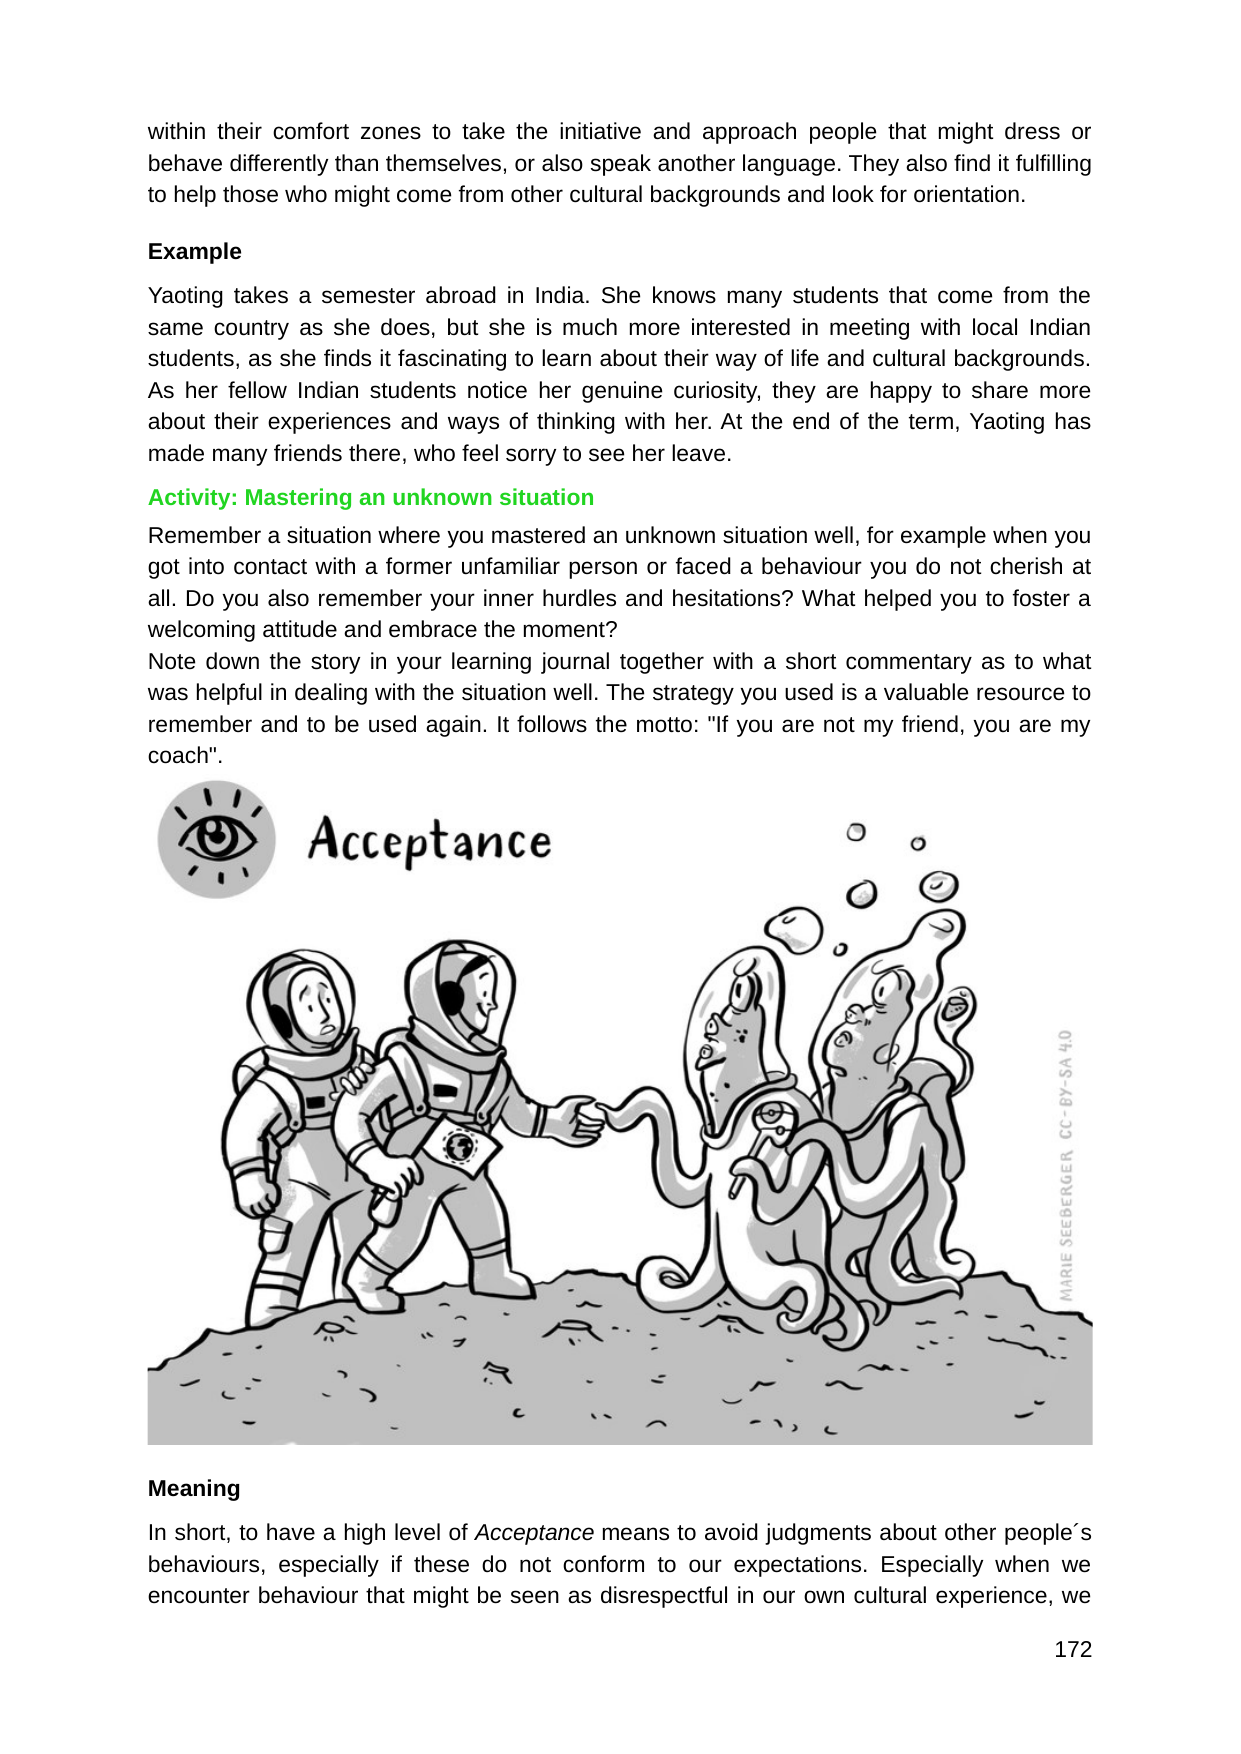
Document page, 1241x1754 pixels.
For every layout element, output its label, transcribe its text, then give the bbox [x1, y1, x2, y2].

subtitle Activity: Mastering an unknown situation [148, 484, 1092, 510]
subtitle Example [148, 238, 1092, 264]
text In short, to have a high level of Acceptance means to avoid judgments about other people´s behaviours, especially if these do not conform to our expectations. Especially when we encounter behaviour that might be seen as disrespectful in our own cultural experience, we [148, 1519, 1092, 1608]
text Note down the story in your learning journal together with a short commentary as to what was helpful in dealing with the situation well. The strategy you used is a valuable resource to remember and to be used again. It follows the motto: "If you are not my friend, you are my coach". [148, 648, 1092, 769]
text within their comfort zones to take the initiative and approach people that might dress or behave differently than themselves, or also speak another language. They also find it fulfilling to help those who might come from other cultural backgrounds and look for orientation. [148, 118, 1092, 208]
text Yaoting takes a semester abroad in India. She knows many students that come from the same country as she does, but she is much more interested in meeting with local Indian students, as she finds it fascinating to learn about their way of life and cultural backgrounds. As her fellow Indian students notice her genuine curiosity, they are happy to share more about their experiences and ways of thinking with her. At the end of the term, Yaoting has made many friends there, who feel sorry to see her leave. [148, 282, 1092, 466]
text Remember a situation where you mastered an unknown situation well, for example when you got into contact with a former unfamiliar person or faced a behaviour you do not cherish at all. Do you also remember your inner hurdles and hesitations? What helped you to foster a welcoming attitude and embrace the moment? [148, 522, 1092, 643]
subtitle Meaning [148, 1475, 1092, 1501]
